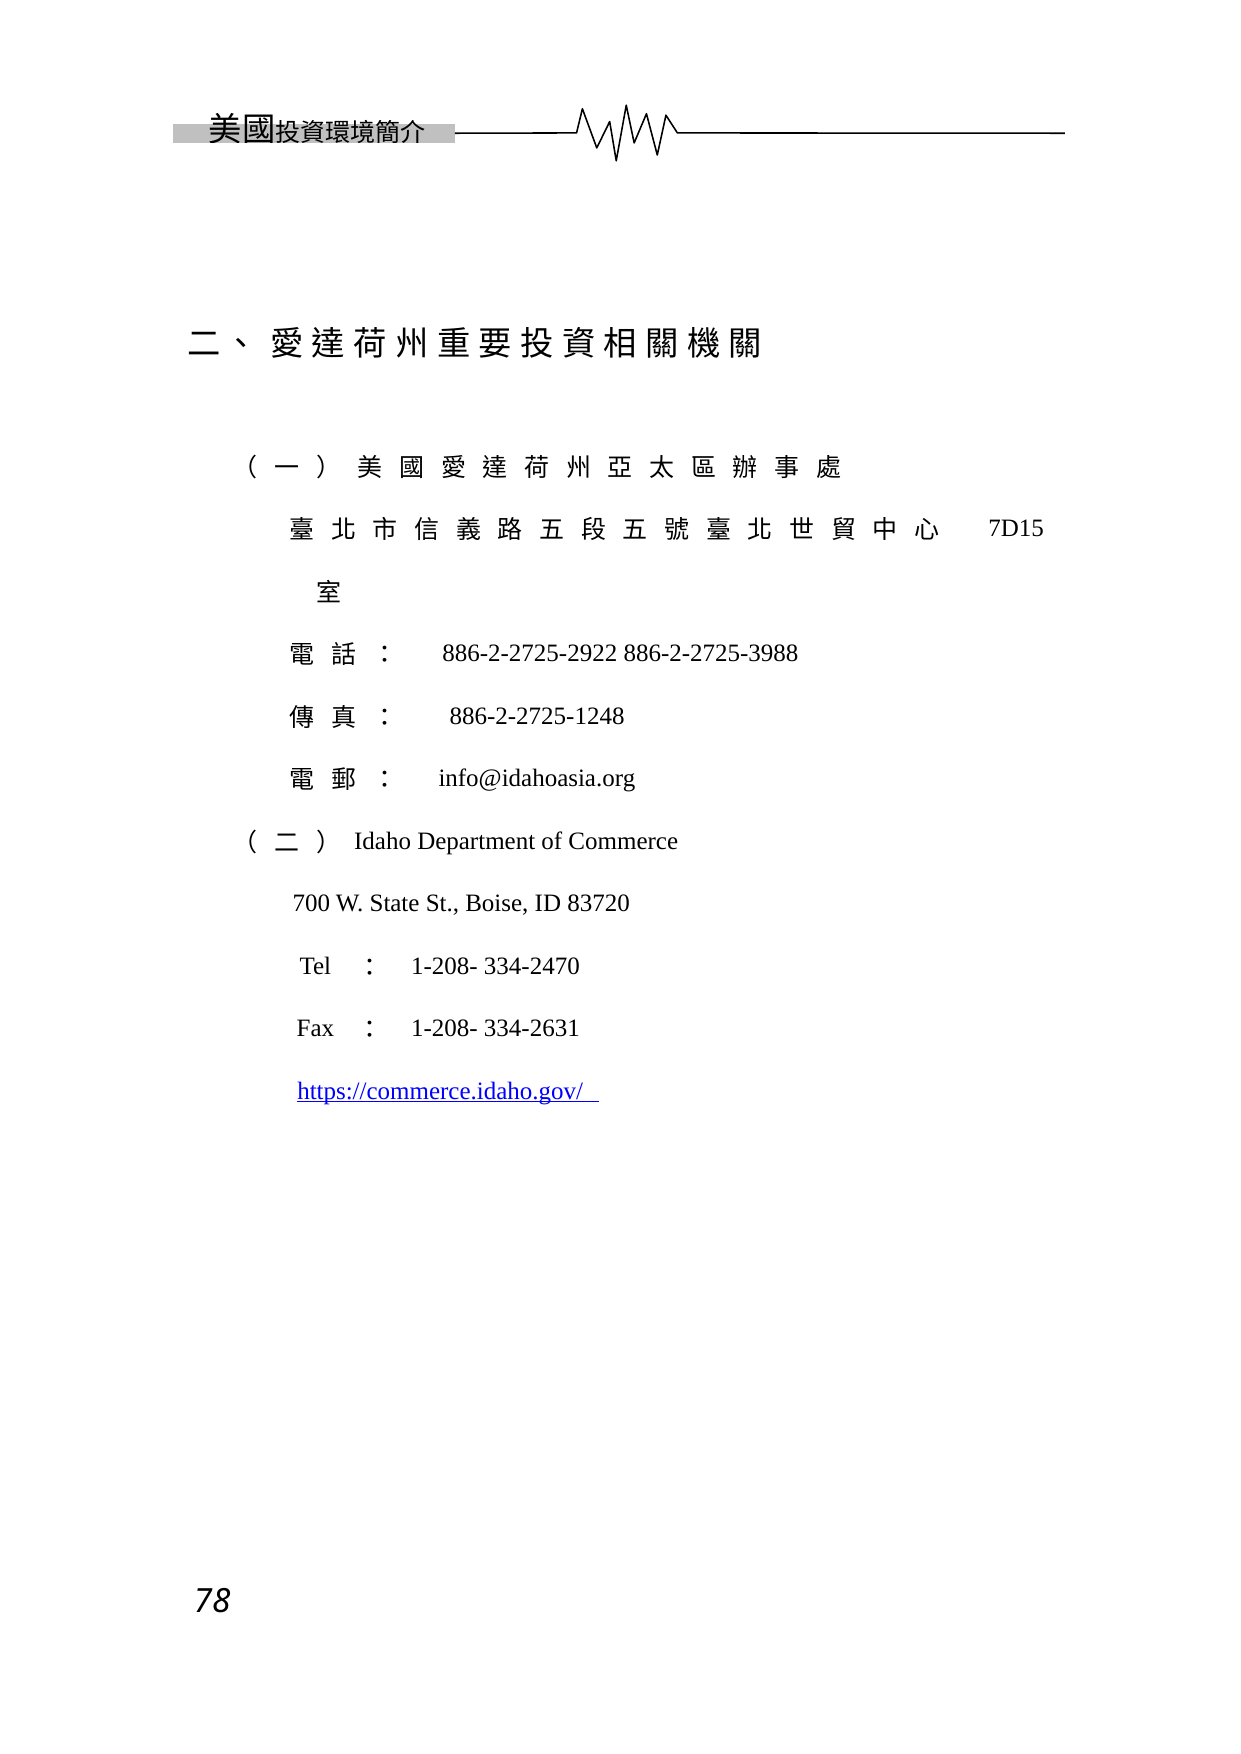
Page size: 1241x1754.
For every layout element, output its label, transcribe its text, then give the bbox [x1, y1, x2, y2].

text 二、愛達荷州重要投資相關機關 [183, 299, 1058, 361]
text Fax：1-208- 334-2631 [207, 986, 1058, 1049]
text （一）美國愛達荷州亞太區辦事處 [207, 424, 1058, 486]
text 傳真：886-2-2725-1248 [207, 674, 1058, 736]
text 700 W. State St., Boise, ID 83720 [207, 861, 1058, 924]
text https://commerce.idaho.gov/ [207, 1049, 1058, 1111]
text 臺北市信義路五段五號臺北世貿中心7D15室 [207, 486, 1058, 611]
text Tel：1-208- 334-2470 [207, 924, 1058, 986]
text 電郵：info@idahoasia.org [207, 736, 1058, 799]
text （二）Idaho Department of Commerce [207, 799, 1058, 861]
text 電話：886-2-2725-2922 886-2-2725-3988 [207, 611, 1058, 674]
